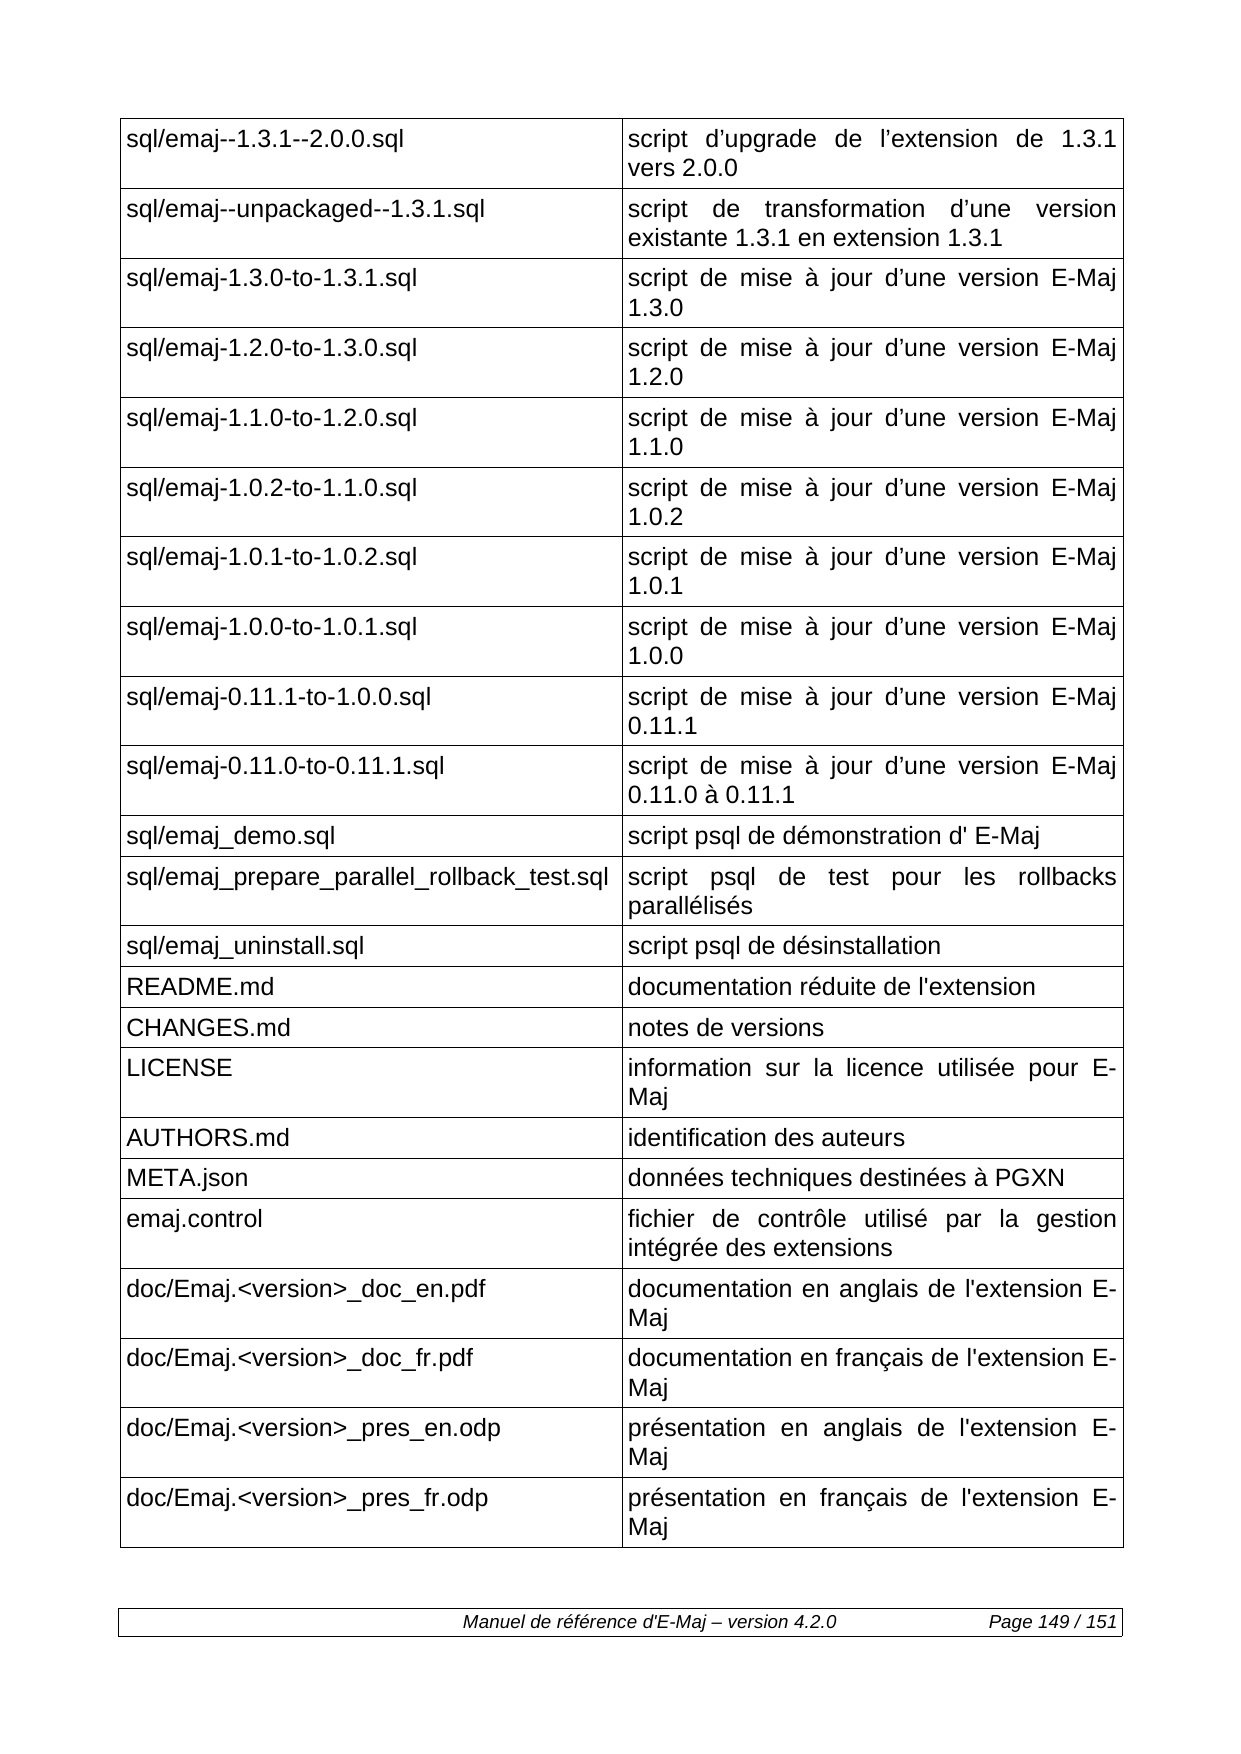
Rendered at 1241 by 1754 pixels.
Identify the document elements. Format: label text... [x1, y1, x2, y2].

table_cell script d’upgrade de l’extension de 1.3.1 vers 2.0.0 [623, 119, 1123, 188]
table_cell CHANGES.md [121, 1008, 622, 1047]
table_cell documentation en français de l'extension E-Maj [623, 1339, 1123, 1407]
table_cell sql/emaj-1.3.0-to-1.3.1.sql [121, 259, 622, 327]
table_cell documentation réduite de l'extension [623, 967, 1123, 1007]
table_cell sql/emaj_prepare_parallel_rollback_test.sql [121, 857, 622, 925]
table_cell notes de versions [623, 1008, 1123, 1047]
table_cell sql/emaj--1.3.1--2.0.0.sql [121, 119, 622, 188]
table_cell sql/emaj-1.1.0-to-1.2.0.sql [121, 398, 622, 467]
table_cell script de mise à jour d’une version E-Maj 1.0.1 [623, 537, 1123, 606]
table_cell sql/emaj-1.0.2-to-1.1.0.sql [121, 468, 622, 536]
table_cell sql/emaj-1.0.1-to-1.0.2.sql [121, 537, 622, 606]
table_cell script de mise à jour d’une version E-Maj 1.3.0 [623, 259, 1123, 327]
table_cell sql/emaj-0.11.1-to-1.0.0.sql [121, 677, 622, 745]
table_cell doc/Emaj.<version>_pres_fr.odp [121, 1478, 622, 1547]
table_cell sql/emaj--unpackaged--1.3.1.sql [121, 189, 622, 257]
table_cell emaj.control [121, 1199, 622, 1268]
table_cell doc/Emaj.<version>_doc_fr.pdf [121, 1339, 622, 1407]
table_cell sql/emaj-0.11.0-to-0.11.1.sql [121, 746, 622, 815]
table_cell META.json [121, 1159, 622, 1198]
table_cell présentation en anglais de l'extension E-Maj [623, 1408, 1123, 1477]
table_cell LICENSE [121, 1048, 622, 1117]
table_cell documentation en anglais de l'extension E-Maj [623, 1269, 1123, 1337]
table_cell script de mise à jour d’une version E-Maj 0.11.0 à 0.11.1 [623, 746, 1123, 815]
table_cell script de mise à jour d’une version E-Maj 1.2.0 [623, 328, 1123, 397]
table_cell sql/emaj-1.2.0-to-1.3.0.sql [121, 328, 622, 397]
table_cell script de mise à jour d’une version E-Maj 0.11.1 [623, 677, 1123, 745]
table_cell données techniques destinées à PGXN [623, 1159, 1123, 1198]
table_cell script de mise à jour d’une version E-Maj 1.0.0 [623, 607, 1123, 676]
table_cell doc/Emaj.<version>_doc_en.pdf [121, 1269, 622, 1337]
table_cell sql/emaj_demo.sql [121, 816, 622, 856]
table_cell script psql de démonstration d' E-Maj [623, 816, 1123, 856]
table_cell doc/Emaj.<version>_pres_en.odp [121, 1408, 622, 1477]
table_cell script psql de test pour les rollbacks parallélisés [623, 857, 1123, 925]
table_cell sql/emaj-1.0.0-to-1.0.1.sql [121, 607, 622, 676]
table_cell script de mise à jour d’une version E-Maj 1.0.2 [623, 468, 1123, 536]
table_cell information sur la licence utilisée pour E-Maj [623, 1048, 1123, 1117]
table_cell script de mise à jour d’une version E-Maj 1.1.0 [623, 398, 1123, 467]
table_cell identification des auteurs [623, 1118, 1123, 1157]
table_cell présentation en français de l'extension E-Maj [623, 1478, 1123, 1547]
table_cell sql/emaj_uninstall.sql [121, 926, 622, 966]
table_cell script psql de désinstallation [623, 926, 1123, 966]
table_cell README.md [121, 967, 622, 1007]
table_cell script de transformation d’une version existante 1.3.1 en extension 1.3.1 [623, 189, 1123, 257]
table_cell AUTHORS.md [121, 1118, 622, 1157]
table_cell fichier de contrôle utilisé par la gestion intégrée des extensions [623, 1199, 1123, 1268]
